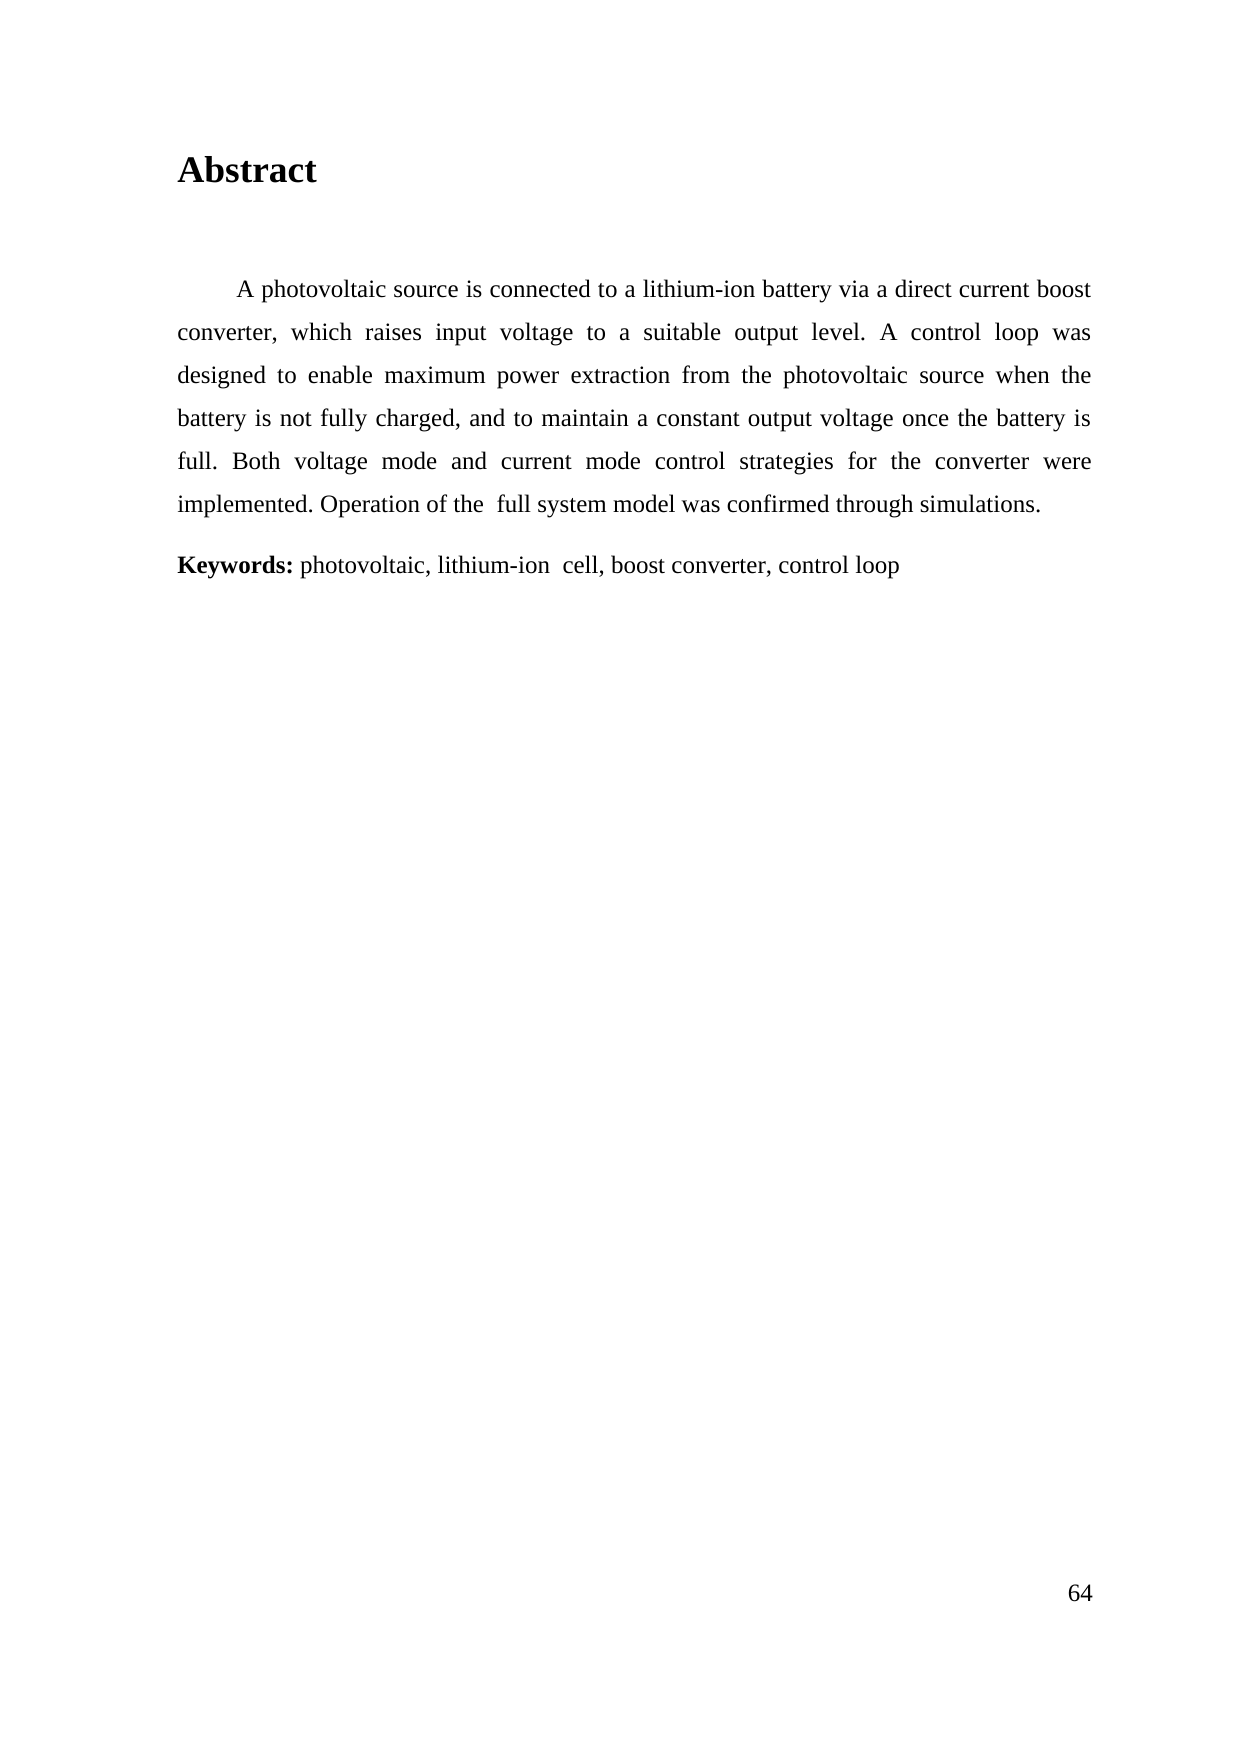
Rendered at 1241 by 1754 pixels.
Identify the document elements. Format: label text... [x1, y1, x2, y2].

subtitle Abstract [177, 148, 1093, 191]
text A photovoltaic source is connected to a lithium-ion battery via a direct current boost converter, which raises input voltage to a suitable output level. A control loop was designed to enable maximum power extraction from the photovoltaic source when the battery is not fully charged, and to maintain a constant output voltage once the battery is full. Both voltage mode and current mode control strategies for the converter were implemented. Operation of the full system model was confirmed through simulations. [177, 274, 1093, 518]
text Keywords: photovoltaic, lithium-ion cell, boost converter, control loop [177, 551, 1093, 579]
